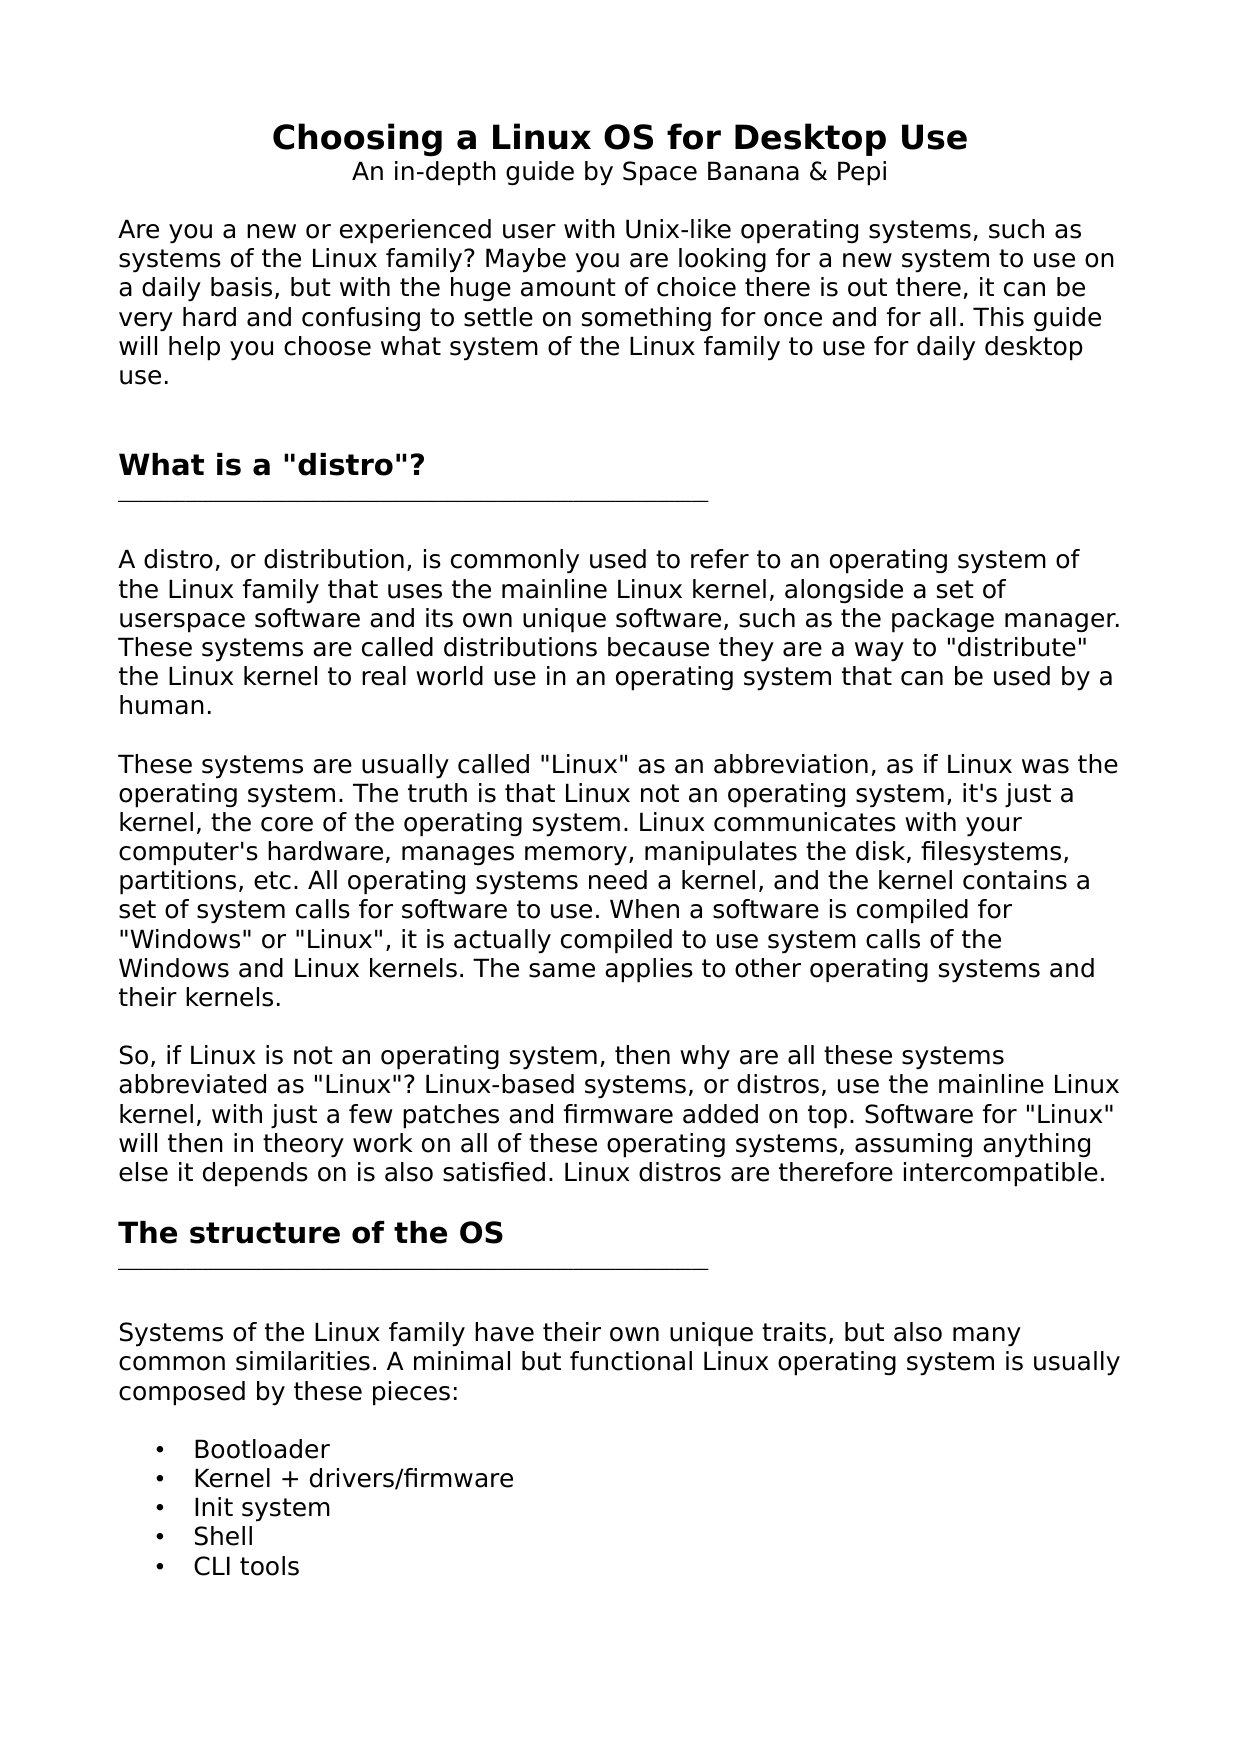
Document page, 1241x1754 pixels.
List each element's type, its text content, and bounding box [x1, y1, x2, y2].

text Are you a new or experienced user with Unix-like operating systems, such as systems of the Linux family? Maybe you are looking for a new system to use on a daily basis, but with the huge amount of choice there is out there, it can be very hard and confusing to settle on something for once and for all. This guide will help you choose what system of the Linux family to use for daily desktop use. [118, 215, 1122, 390]
list Shell [156, 1523, 1122, 1552]
text An in-depth guide by Space Banana & Pepi [118, 157, 1122, 186]
text The structure of the OS [118, 1217, 1122, 1251]
list Bootloader [156, 1435, 1122, 1464]
text So, if Linux is not an operating system, then why are all these systems abbreviated as "Linux"? Linux-based systems, or distros, use the mainline Linux kernel, with just a few patches and firmware added on top. Software for "Linux" will then in theory work on all of these operating systems, assuming anything else it depends on is also satisfied. Linux distros are therefore intercompatible. [118, 1042, 1122, 1187]
text A distro, or distribution, is commonly used to refer to an operating system of the Linux family that uses the mainline Linux kernel, alongside a set of userspace software and its own unique software, such as the package manager. These systems are called distributions because they are a way to "distribute" the Linux kernel to real world use in an operating system that can be used by a human. [118, 546, 1122, 721]
text Systems of the Linux family have their own unique traits, but also many common similarities. A minimal but functional Linux operating system is usually composed by these pieces: [118, 1318, 1122, 1406]
list Init system [156, 1493, 1122, 1523]
text What is a "distro"? [118, 449, 1122, 483]
text ______________________________________________________________________ [118, 1251, 1122, 1284]
text Choosing a Linux OS for Desktop Use [118, 118, 1122, 157]
text ______________________________________________________________________ [118, 483, 1122, 517]
list CLI tools [156, 1552, 1122, 1581]
list Kernel + drivers/firmware [156, 1464, 1122, 1493]
text These systems are usually called "Linux" as an abbreviation, as if Linux was the operating system. The truth is that Linux not an operating system, it's just a kernel, the core of the operating system. Linux communicates with your computer's hardware, manages memory, manipulates the disk, filesystems, partitions, etc. All operating systems need a kernel, and the kernel contains a set of system calls for software to use. When a software is compiled for "Windows" or "Linux", it is actually compiled to use system calls of the Windows and Linux kernels. The same applies to other operating systems and their kernels. [118, 750, 1122, 1012]
